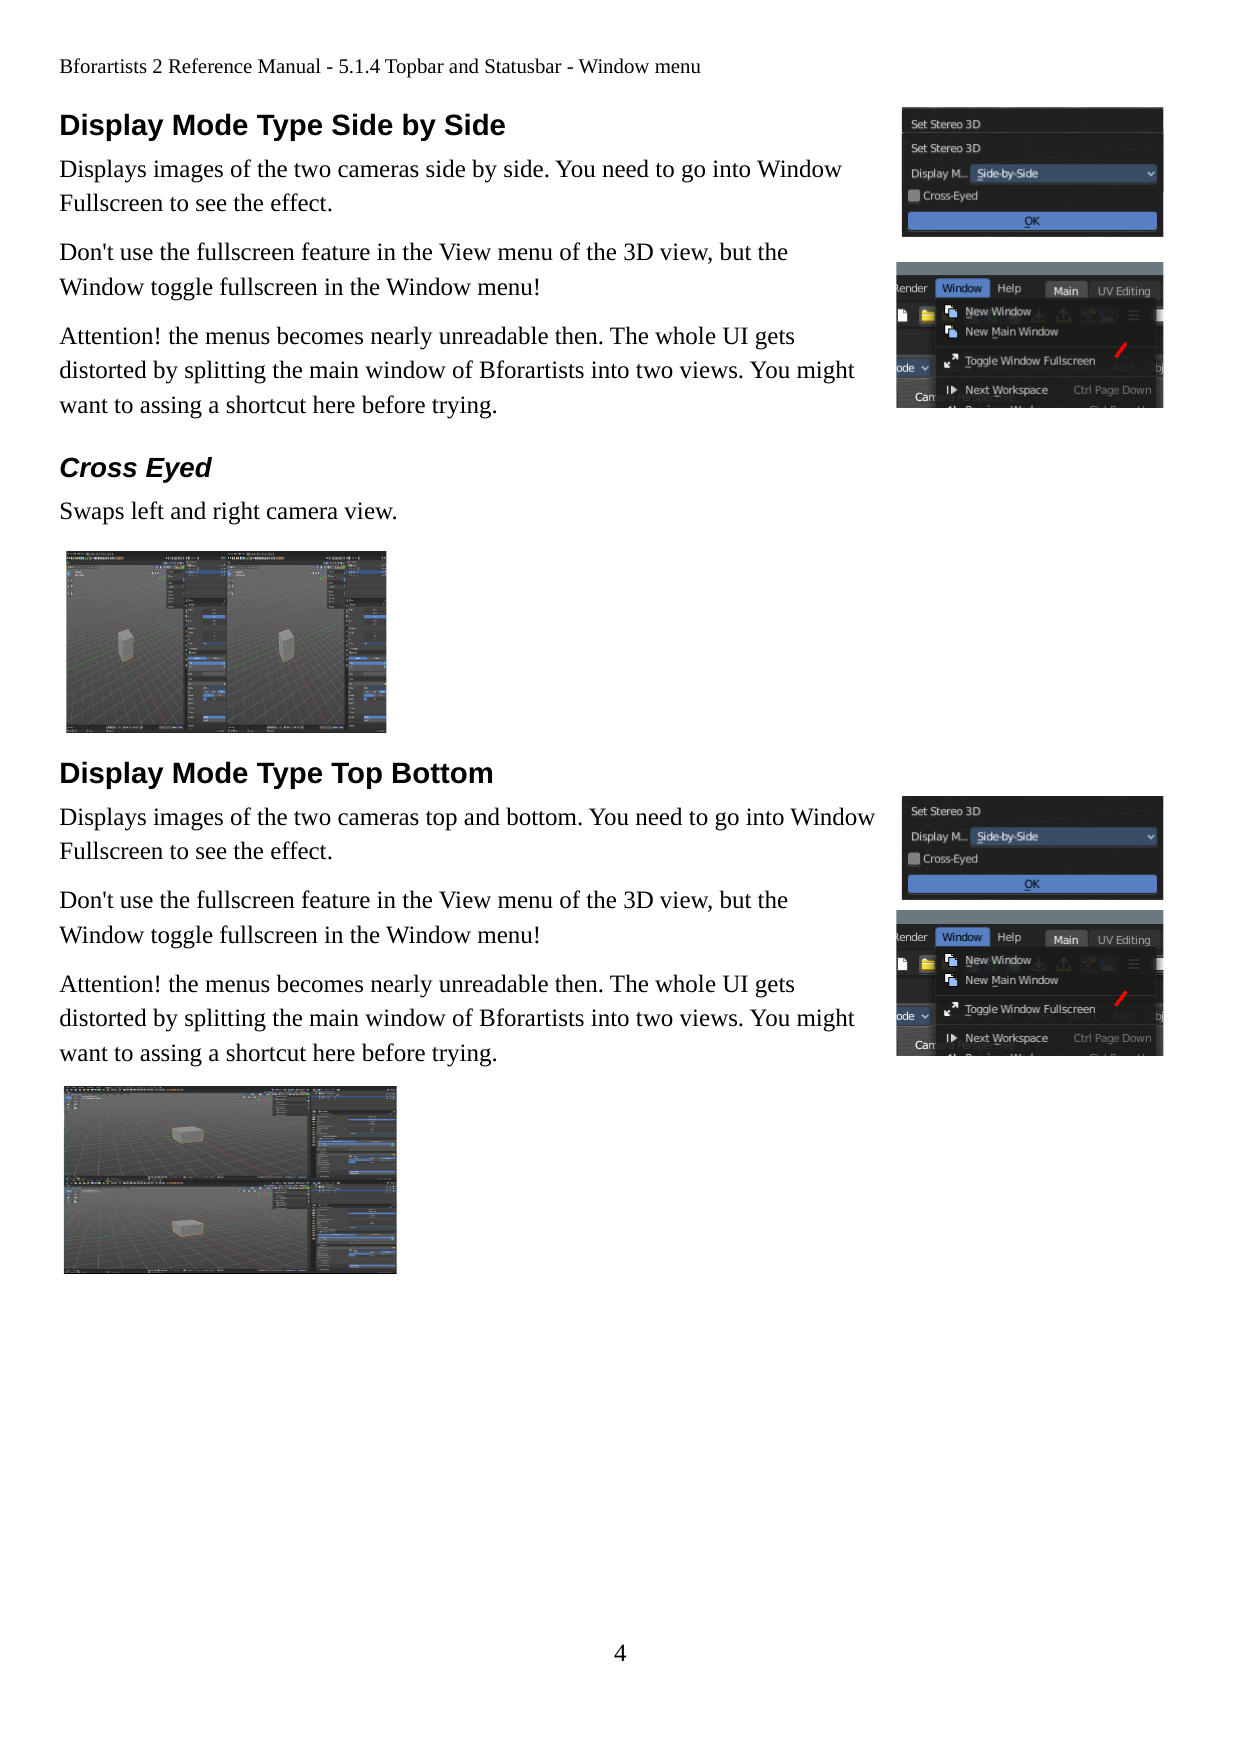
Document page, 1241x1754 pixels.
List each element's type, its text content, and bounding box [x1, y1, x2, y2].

text Attention! the menus becomes nearly unreadable then. The whole UI gets distorted by splitting the main window of Bforartists into two views. You might want to assing a shortcut here before trying. [59, 969, 1181, 1067]
text Displays images of the two cameras top and bottom. You need to go into Window Fullscreen to see the effect. [59, 802, 901, 865]
picture [66, 551, 387, 733]
picture [63, 1086, 397, 1274]
subtitle Display Mode Type Top Bottom [59, 756, 1181, 789]
subtitle Display Mode Type Side by Side [59, 107, 901, 141]
picture [896, 910, 1164, 1056]
picture [901, 107, 1164, 237]
subtitle Cross Eyed [59, 451, 1181, 483]
text Don't use the fullscreen feature in the View menu of the 3D view, but the Window toggle fullscreen in the Window menu! [59, 237, 1181, 301]
text Don't use the fullscreen feature in the View menu of the 3D view, but the Window toggle fullscreen in the Window menu! [59, 885, 1181, 949]
text Attention! the menus becomes nearly unreadable then. The whole UI gets distorted by splitting the main window of Bforartists into two views. You might want to assing a shortcut here before trying. [59, 321, 1181, 418]
text Swaps left and right camera view. [59, 496, 1181, 524]
picture [901, 796, 1164, 900]
text Displays images of the two cameras side by side. You need to go into Window Fullscreen to see the effect. [59, 154, 901, 217]
picture [896, 262, 1164, 408]
